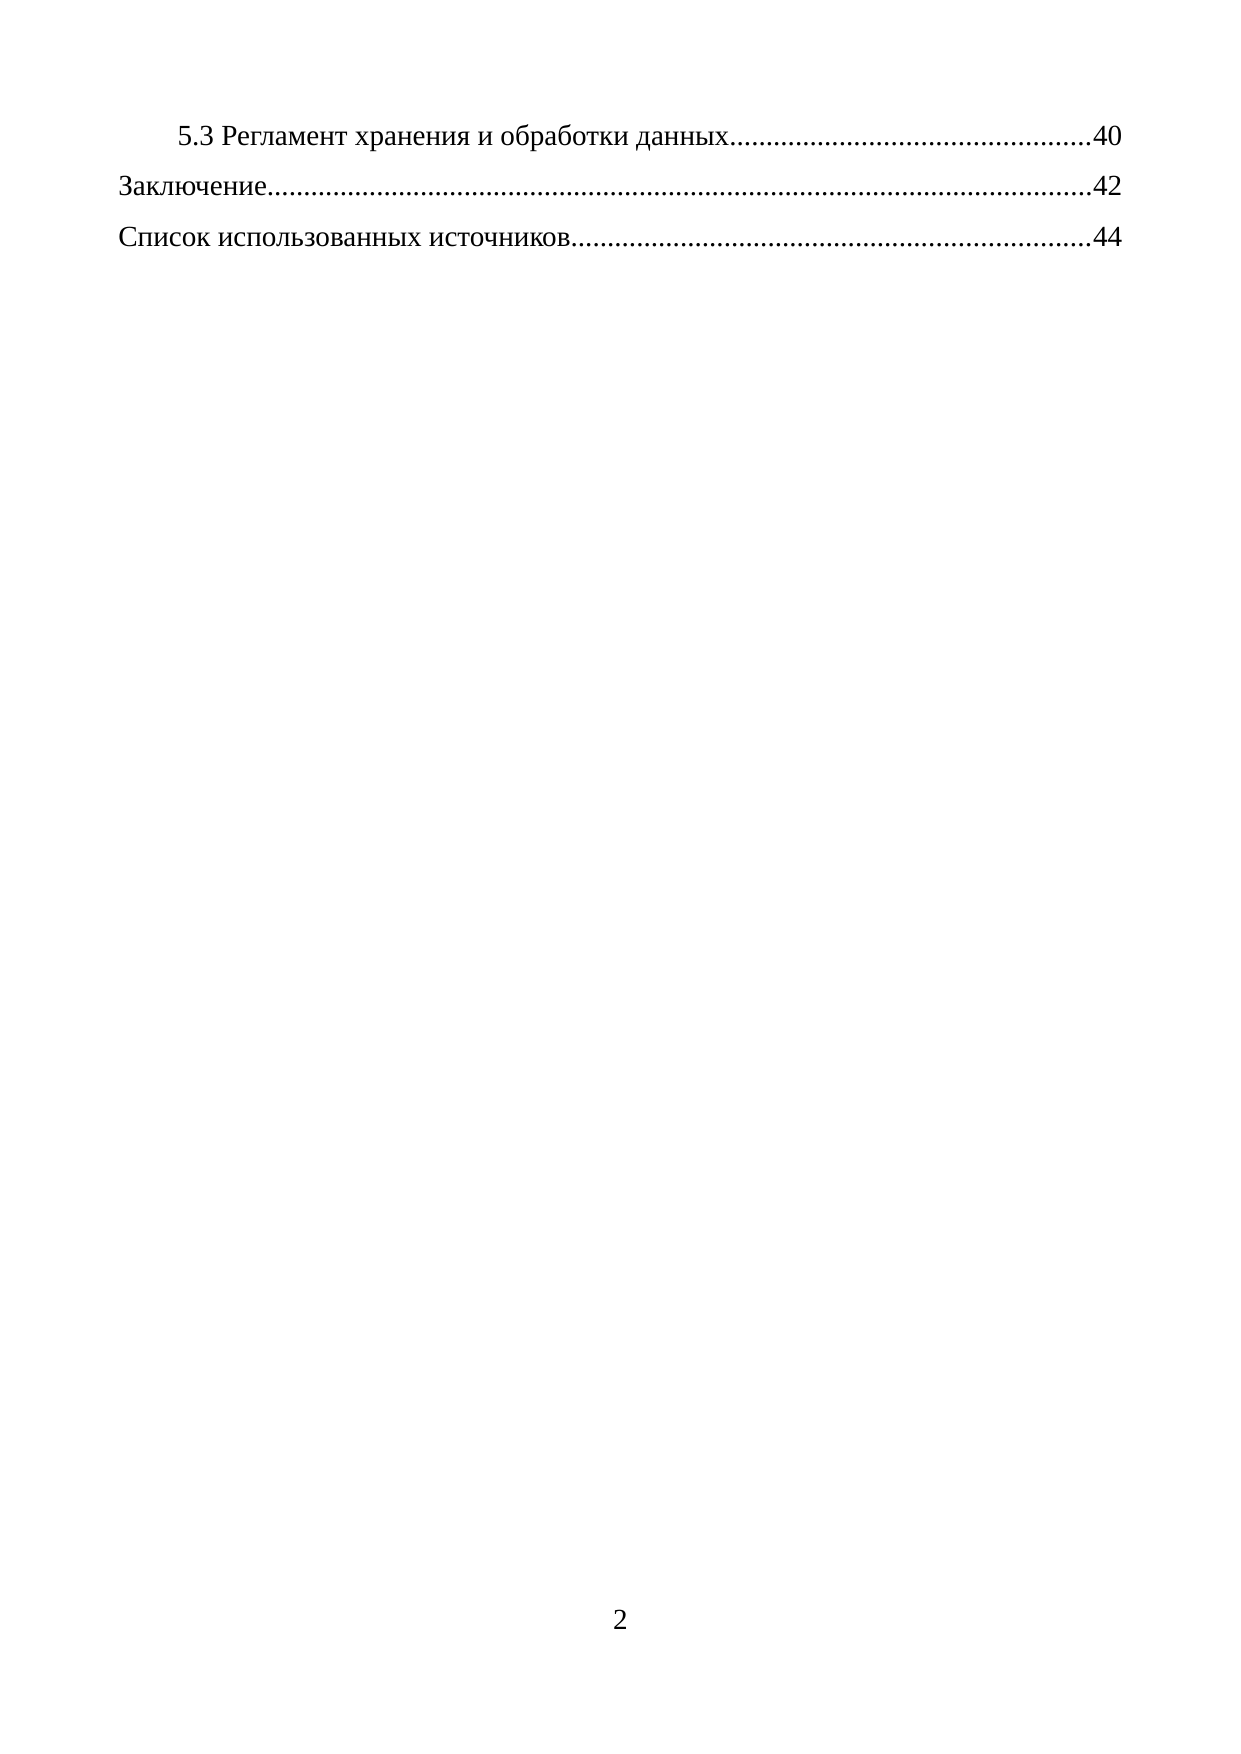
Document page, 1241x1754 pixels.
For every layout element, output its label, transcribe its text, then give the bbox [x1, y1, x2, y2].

text Список использованных источников 44 [118, 219, 1122, 252]
text 5.3 Регламент хранения и обработки данных 40 [177, 118, 1122, 152]
text Заключение 42 [118, 168, 1122, 202]
